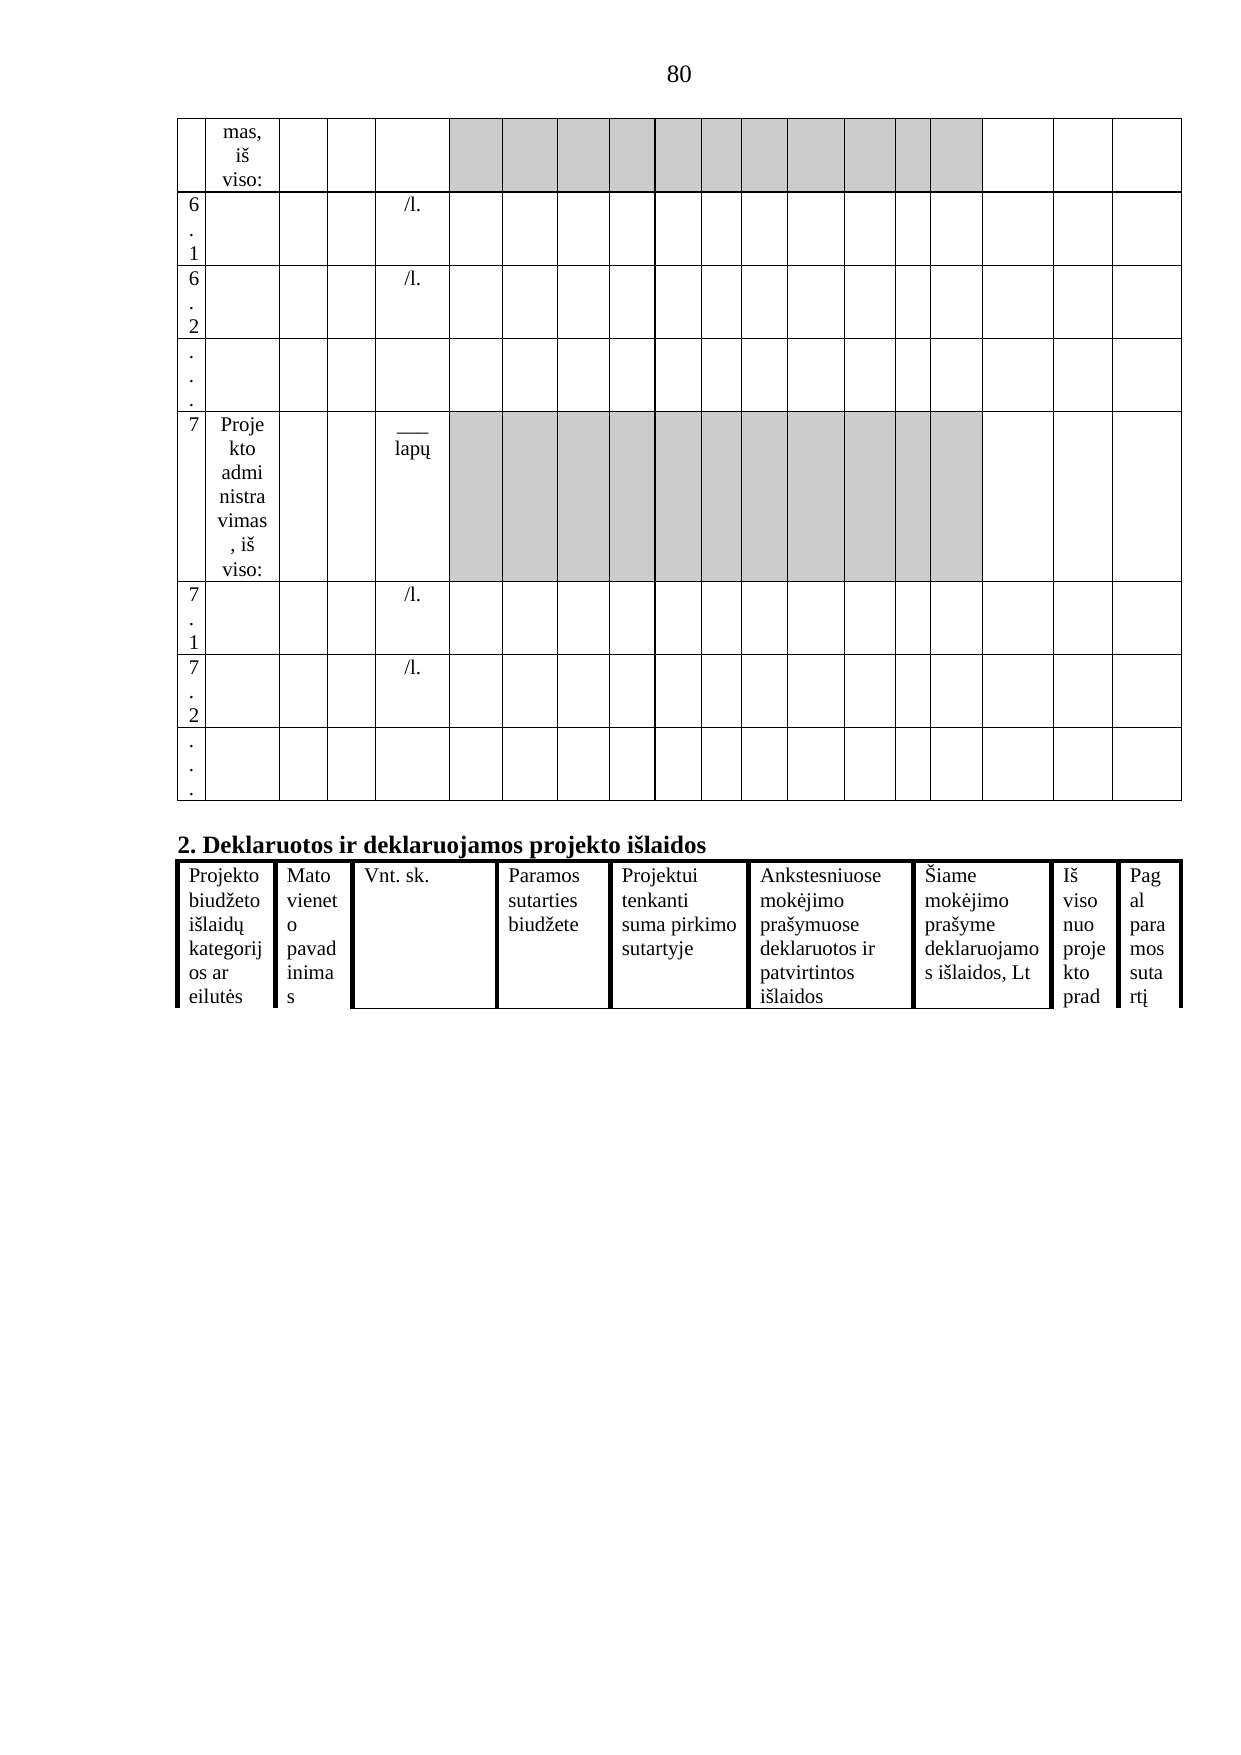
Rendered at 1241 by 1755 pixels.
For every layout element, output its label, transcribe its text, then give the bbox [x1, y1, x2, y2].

table_cell [983, 266, 1053, 338]
table_cell [503, 266, 557, 338]
table_cell [328, 339, 375, 411]
table_cell [896, 339, 930, 411]
table_cell [896, 193, 930, 264]
table_cell [450, 582, 502, 654]
table_cell [280, 412, 327, 581]
table_cell [558, 655, 609, 727]
table_cell [450, 193, 502, 264]
table_cell [328, 655, 375, 727]
table_cell ___ lapų [376, 412, 449, 581]
table_cell mas, iš viso: [206, 119, 279, 191]
table_cell [503, 728, 557, 800]
table_cell [280, 119, 327, 191]
table_header Vnt. sk. [355, 863, 495, 1008]
table_cell [450, 728, 502, 800]
table_cell [206, 266, 279, 338]
table_cell [742, 582, 787, 654]
table_cell Projekto administravimas, iš viso: [206, 412, 279, 581]
table_cell [656, 655, 701, 727]
table_cell [702, 728, 741, 800]
table_cell [610, 266, 654, 338]
table_cell [788, 266, 844, 338]
table_cell [931, 339, 982, 411]
table_cell [376, 728, 449, 800]
table_header Projekto biudžeto išlaidų kategorijos ar eilutės [180, 863, 273, 1008]
table_cell [845, 412, 895, 581]
table_cell [558, 193, 609, 264]
table_cell [845, 339, 895, 411]
table_cell [702, 582, 741, 654]
table_cell [983, 339, 1053, 411]
table_cell [742, 412, 787, 581]
table_cell [845, 266, 895, 338]
table_cell [656, 728, 701, 800]
table_cell [1113, 412, 1181, 581]
table_cell [983, 728, 1053, 800]
table_cell [788, 412, 844, 581]
table_cell [450, 412, 502, 581]
table_cell [280, 339, 327, 411]
table_cell [656, 582, 701, 654]
table_header Šiame mokėjimo prašyme deklaruojamos išlaidos, Lt [916, 863, 1049, 1008]
table_cell [450, 339, 502, 411]
table_cell [1054, 728, 1112, 800]
table_cell [1113, 266, 1181, 338]
table_cell [1054, 266, 1112, 338]
table_cell [610, 728, 654, 800]
table_cell [558, 339, 609, 411]
table_cell [788, 193, 844, 264]
table_cell [1054, 582, 1112, 654]
table_cell [206, 728, 279, 800]
table_cell [1113, 193, 1181, 264]
table_cell [702, 266, 741, 338]
table_cell [931, 728, 982, 800]
table_cell [896, 655, 930, 727]
table_cell 6.1 [178, 193, 205, 264]
table_cell [503, 655, 557, 727]
table_cell [656, 119, 701, 191]
table_cell [983, 582, 1053, 654]
table_cell [702, 339, 741, 411]
table_cell [503, 119, 557, 191]
table_cell 7.2 [178, 655, 205, 727]
table_cell [206, 582, 279, 654]
table_cell [610, 412, 654, 581]
table_cell [742, 119, 787, 191]
table_cell [328, 193, 375, 264]
table_cell [931, 412, 982, 581]
table_cell ... [178, 728, 205, 800]
table_cell [280, 582, 327, 654]
table_cell /l. [376, 266, 449, 338]
table_cell [896, 412, 930, 581]
table_cell [610, 655, 654, 727]
table_cell [1054, 655, 1112, 727]
table_cell [931, 582, 982, 654]
table_header Mato vieneto pavadinimas [278, 863, 350, 1008]
table_cell [503, 339, 557, 411]
table_cell [788, 582, 844, 654]
table_cell [328, 266, 375, 338]
table_cell [983, 119, 1053, 191]
table_cell [896, 582, 930, 654]
table_cell [656, 339, 701, 411]
table_cell [1113, 119, 1181, 191]
table_cell [376, 339, 449, 411]
table_cell [983, 412, 1053, 581]
table_cell [376, 119, 449, 191]
table_cell [450, 266, 502, 338]
table_cell [702, 193, 741, 264]
table_header Paramos sutarties biudžete [499, 863, 608, 1008]
table_cell [610, 193, 654, 264]
table_cell [896, 728, 930, 800]
table_cell [1054, 412, 1112, 581]
table_cell [328, 582, 375, 654]
table_cell [702, 119, 741, 191]
table_cell 7 [178, 412, 205, 581]
table_cell [206, 339, 279, 411]
table_cell [1054, 193, 1112, 264]
table_cell [328, 119, 375, 191]
table_cell [742, 339, 787, 411]
table_cell [503, 193, 557, 264]
table_cell [280, 728, 327, 800]
table_cell [742, 655, 787, 727]
table_cell [845, 728, 895, 800]
table_header Projektui tenkanti suma pirkimo sutartyje [613, 863, 746, 1008]
table_cell [845, 655, 895, 727]
table_cell [206, 655, 279, 727]
table_cell [610, 582, 654, 654]
table_cell /l. [376, 582, 449, 654]
table_cell [983, 655, 1053, 727]
table_cell [1054, 119, 1112, 191]
table_header Pagal paramos sutartį [1121, 863, 1179, 1008]
table_cell [280, 193, 327, 264]
table_cell [845, 582, 895, 654]
table_cell 6.2 [178, 266, 205, 338]
table_cell [328, 728, 375, 800]
table_header Iš viso nuo projekto prad [1054, 863, 1116, 1008]
table_cell [450, 119, 502, 191]
table_cell [702, 412, 741, 581]
table_cell [845, 193, 895, 264]
table_cell [503, 412, 557, 581]
table_cell [558, 119, 609, 191]
table_cell 7.1 [178, 582, 205, 654]
table_cell [788, 655, 844, 727]
table_cell [896, 119, 930, 191]
table_cell [656, 266, 701, 338]
table_cell [206, 193, 279, 264]
table_cell [702, 655, 741, 727]
table_cell [450, 655, 502, 727]
table_cell [503, 582, 557, 654]
table_cell [1113, 655, 1181, 727]
table_cell [610, 339, 654, 411]
table_cell [558, 266, 609, 338]
table_cell [558, 728, 609, 800]
table_cell [742, 728, 787, 800]
table_cell [1054, 339, 1112, 411]
table_cell [983, 193, 1053, 264]
table_cell [845, 119, 895, 191]
table_cell [1113, 339, 1181, 411]
table_header Ankstesniuose mokėjimo prašymuose deklaruotos ir patvirtintos išlaidos [751, 863, 911, 1008]
table_cell [1113, 728, 1181, 800]
table_cell [610, 119, 654, 191]
table_cell [896, 266, 930, 338]
table_cell [178, 119, 205, 191]
table_cell [656, 412, 701, 581]
table_cell [280, 655, 327, 727]
text 2. Deklaruotos ir deklaruojamos projekto išlaidos [177, 830, 1181, 859]
table_cell /l. [376, 655, 449, 727]
table_cell [328, 412, 375, 581]
table_cell [742, 266, 787, 338]
table_cell [558, 582, 609, 654]
table_cell ... [178, 339, 205, 411]
table_cell [788, 119, 844, 191]
table_cell [931, 193, 982, 264]
table_cell [931, 655, 982, 727]
table_cell [931, 266, 982, 338]
table_cell /l. [376, 193, 449, 264]
table_cell [931, 119, 982, 191]
table_cell [656, 193, 701, 264]
table_cell [280, 266, 327, 338]
table_cell [558, 412, 609, 581]
table_cell [1113, 582, 1181, 654]
table_cell [788, 339, 844, 411]
table_cell [742, 193, 787, 264]
table_cell [788, 728, 844, 800]
